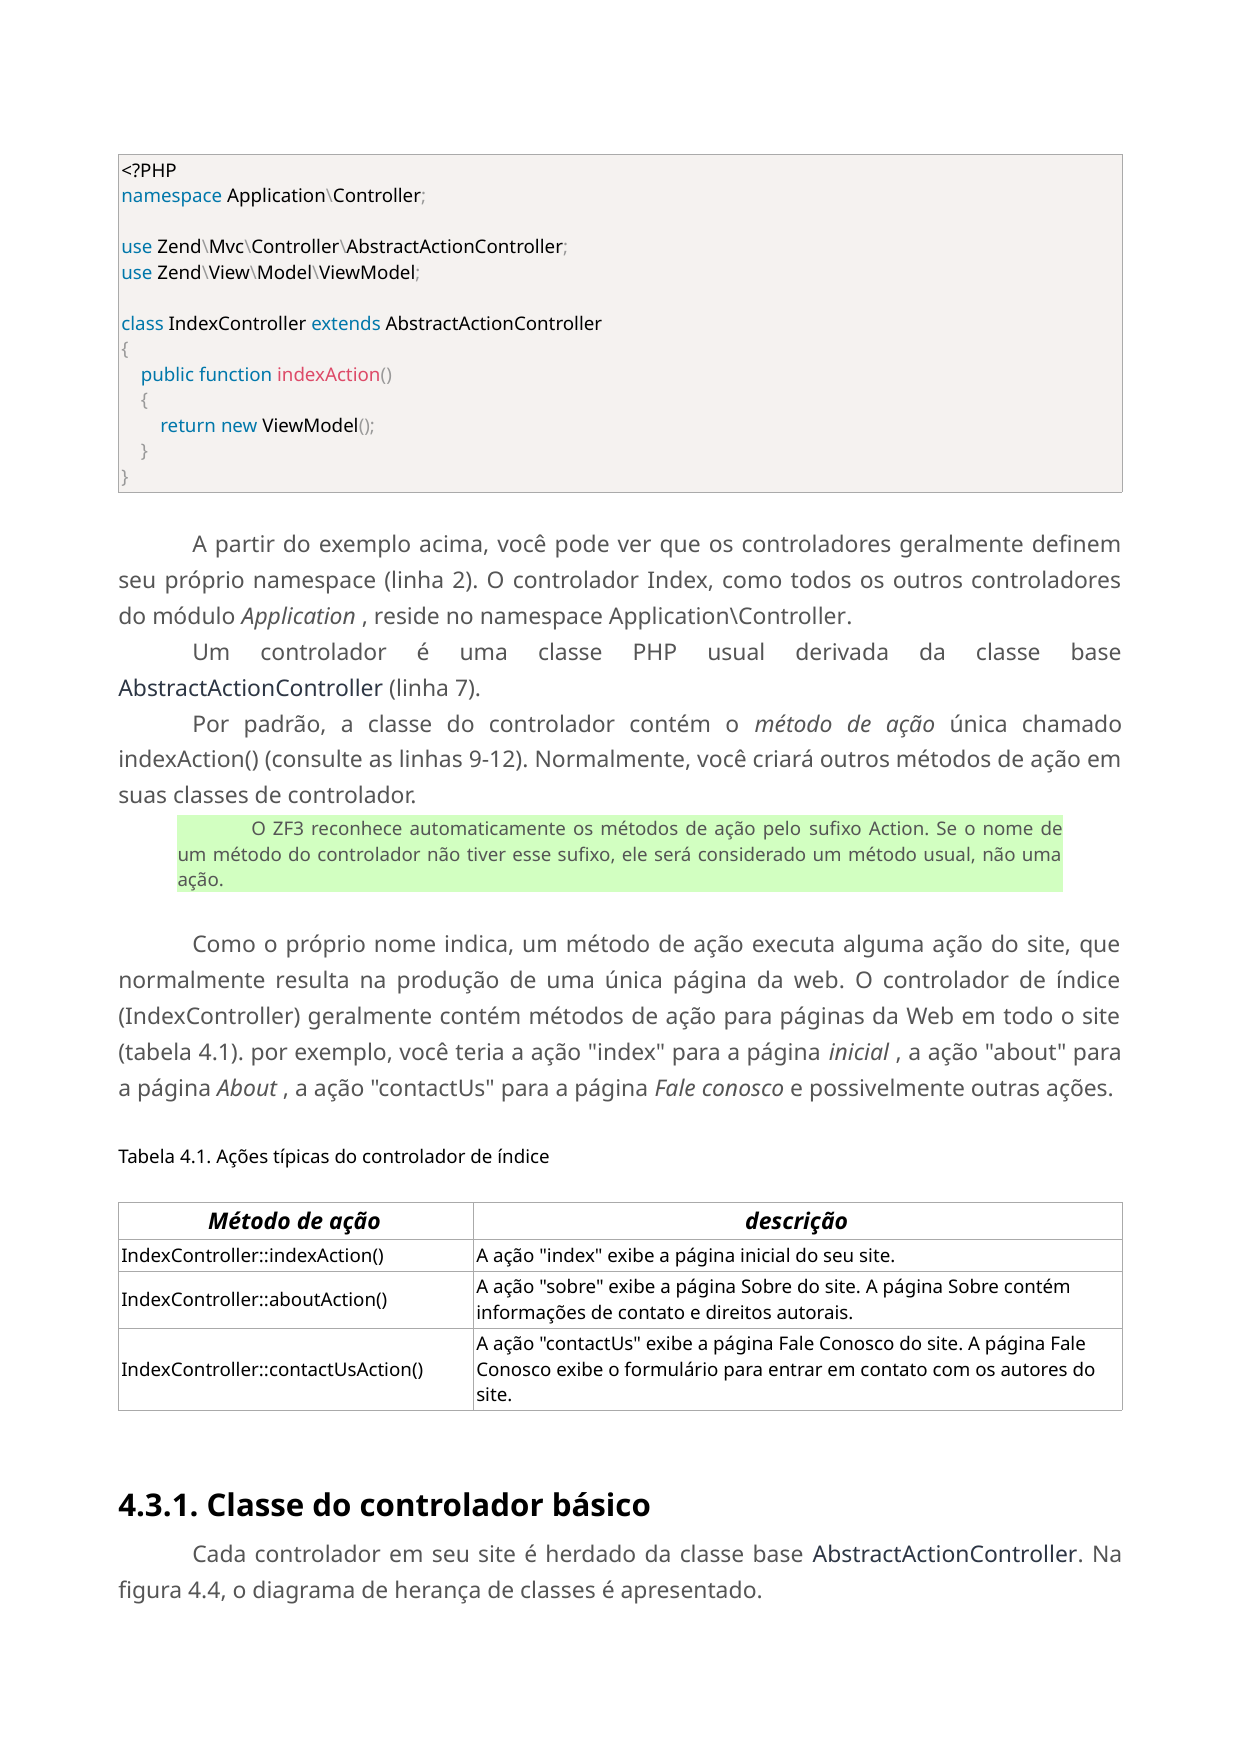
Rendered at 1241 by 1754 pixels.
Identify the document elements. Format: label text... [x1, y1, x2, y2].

text Cada controlador em seu site é herdado da classe base AbstractActionController. Na figura 4.4, o diagrama de herança de classes é apresentado. [118, 1538, 1122, 1605]
subtitle 4.3.1. Classe do controlador básico [118, 1483, 1122, 1526]
text O ZF3 reconhece automaticamente os métodos de ação pelo sufixo Action. Se o nome de um método do controlador não tiver esse sufixo, ele será considerado um método usual, não uma ação. [177, 815, 1063, 892]
table_cell A ação "sobre" exibe a página Sobre do site. A página Sobre contém informações de contato e direitos autorais. [474, 1272, 1122, 1328]
text use Zend\View\Model\ViewModel; [119, 256, 1122, 282]
text Como o próprio nome indica, um método de ação executa alguma ação do site, que normalmente resulta na produção de uma única página da web. O controlador de índice (IndexController) geralmente contém métodos de ação para páginas da Web em todo o site (tabela 4.1). por exemplo, você teria a ação "index" para a página inicial , a ação "about" para a página About , a ação "contactUs" para a página Fale conosco e possivelmente outras ações. [118, 928, 1122, 1103]
table_header descrição [474, 1203, 1122, 1239]
text class IndexController extends AbstractActionController [119, 307, 1122, 333]
text Por padrão, a classe do controlador contém o método de ação única chamado indexAction() (consulte as linhas 9-12). Normalmente, você criará outros métodos de ação em suas classes de controlador. [118, 707, 1122, 811]
text { [119, 384, 1122, 409]
text } [119, 435, 1122, 460]
text public function indexAction() [119, 358, 1122, 384]
table_cell A ação "contactUs" exibe a página Fale Conosco do site. A página Fale Conosco exibe o formulário para entrar em contato com os autores do site. [474, 1329, 1122, 1410]
table_header Método de ação [119, 1203, 473, 1239]
text A partir do exemplo acima, você pode ver que os controladores geralmente definem seu próprio namespace (linha 2). O controlador Index, como todos os outros controladores do módulo Application , reside no namespace Application\Controller. [118, 528, 1122, 631]
table_cell IndexController::contactUsAction() [119, 1329, 473, 1410]
table_cell IndexController::aboutAction() [119, 1272, 473, 1328]
text return new ViewModel(); [119, 409, 1122, 435]
text Tabela 4.1. Ações típicas do controlador de índice [118, 1143, 1122, 1169]
table_cell IndexController::indexAction() [119, 1240, 473, 1271]
text } [119, 460, 1122, 492]
text <?PHP [119, 155, 1122, 179]
text Um controlador é uma classe PHP usual derivada da classe base AbstractActionController (linha 7). [118, 636, 1122, 703]
table_cell A ação "index" exibe a página inicial do seu site. [474, 1240, 1122, 1271]
text namespace Application\Controller; [119, 179, 1122, 205]
text { [119, 333, 1122, 358]
text use Zend\Mvc\Controller\AbstractActionController; [119, 231, 1122, 256]
